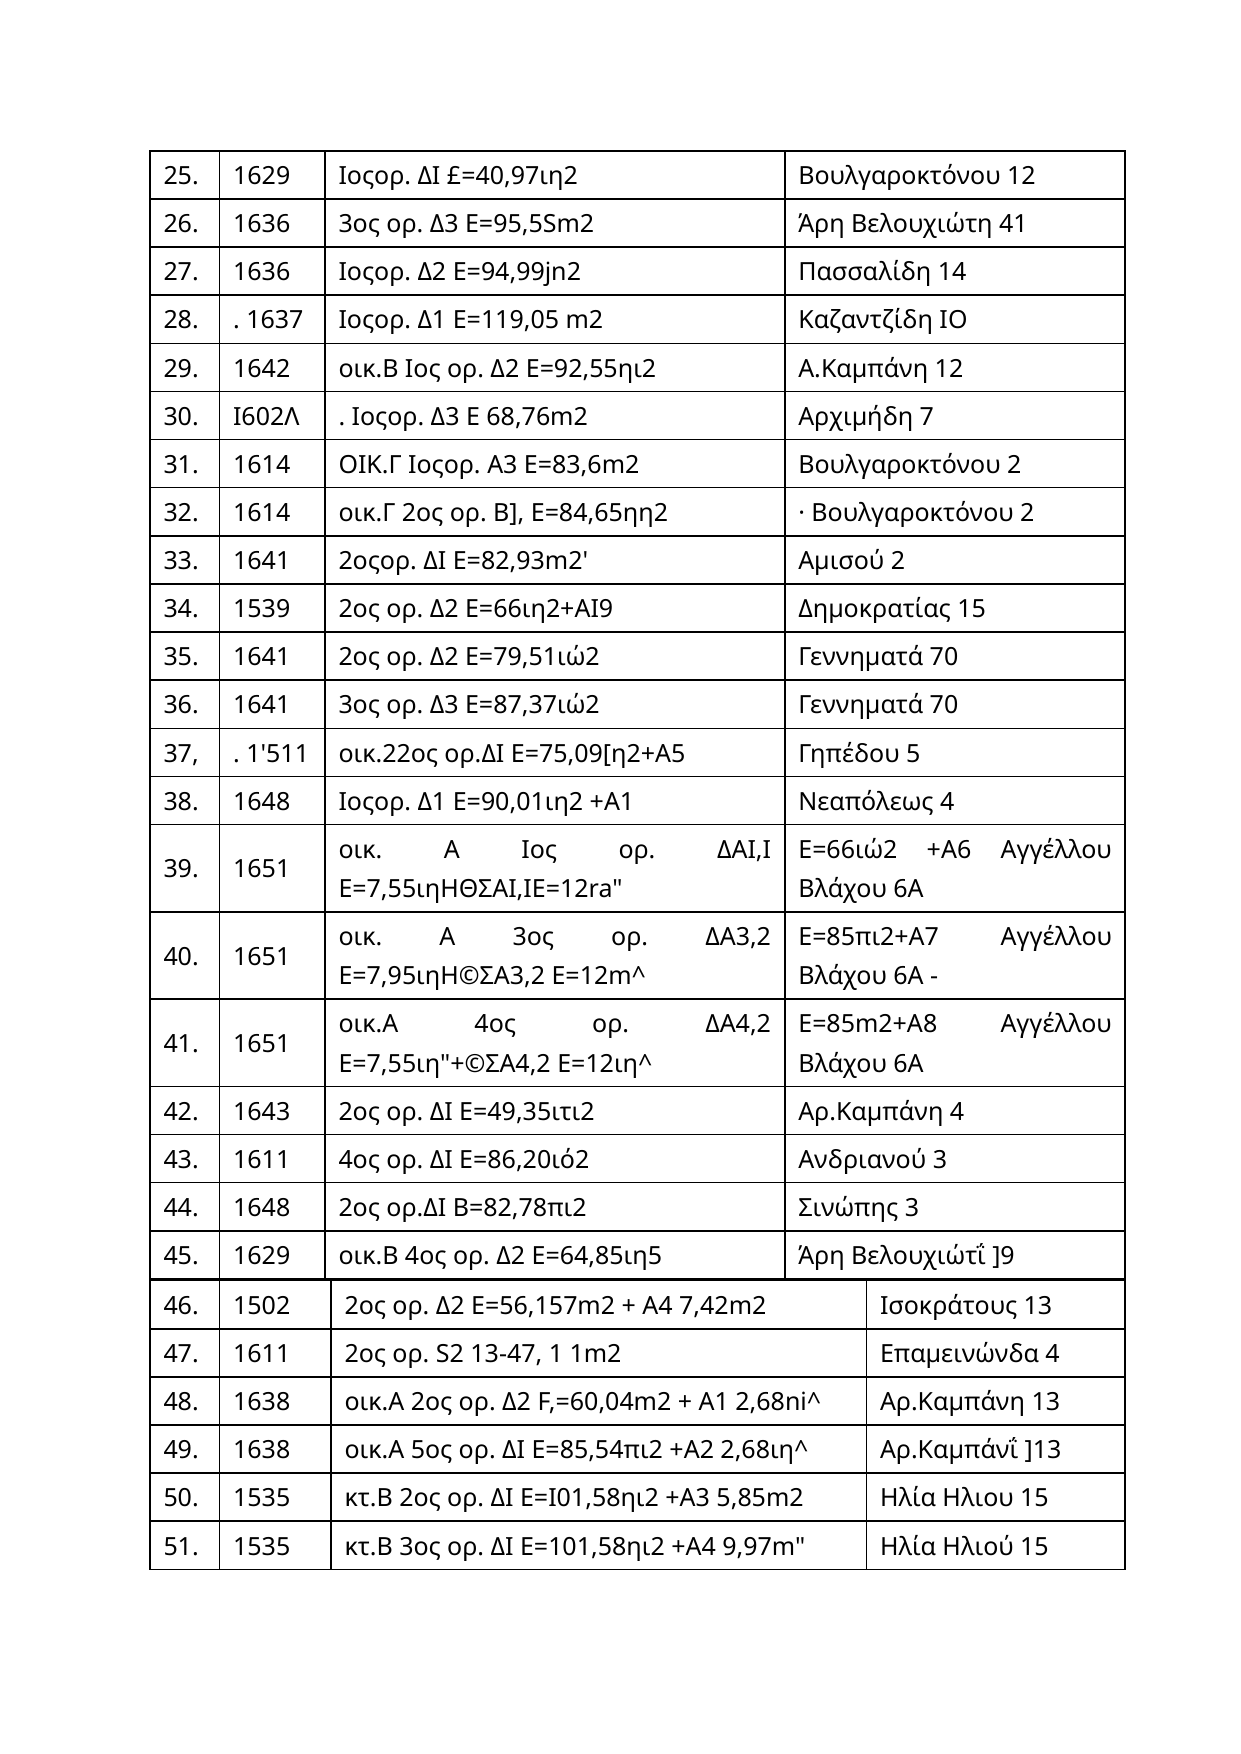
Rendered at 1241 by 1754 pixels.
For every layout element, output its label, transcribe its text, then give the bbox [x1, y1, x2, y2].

table_cell 44. [151, 1183, 219, 1230]
table_cell 1641 [220, 633, 324, 679]
table_cell 32. [151, 488, 219, 535]
table_cell 34. [151, 585, 219, 631]
table_cell Γεννηματά 70 [786, 681, 1124, 727]
table_cell οικ.22ος ορ.ΔΙ Ε=75,09[η2+Α5 [326, 729, 784, 776]
table_cell 1611 [220, 1135, 324, 1182]
table_cell Νεαπόλεως 4 [786, 777, 1124, 824]
table_cell Αρ.Καμπάνη 13 [867, 1378, 1124, 1424]
table_cell 45. [151, 1232, 219, 1278]
table_cell Ηλία Ηλιου 15 [867, 1474, 1124, 1520]
table_cell Ιοςορ. Δ1 Ε=90,01ιη2 +A1 [326, 777, 784, 824]
table_cell 2ος ορ. Δ2 Ε=79,51ιώ2 [326, 633, 784, 679]
table_cell Αρ.Καμπάνη 4 [786, 1087, 1124, 1134]
table_cell 2ος ορ.ΔΙ Β=82,78πι2 [326, 1183, 784, 1230]
table_cell . 1'511 [220, 729, 324, 776]
table_cell 1651 [220, 1000, 324, 1086]
table_cell Βουλγαροκτόνου 2 [786, 440, 1124, 487]
table_cell Άρη Βελουχιώτΐ ]9 [786, 1232, 1124, 1278]
table_cell 1535 [220, 1474, 330, 1520]
table_cell Ανδριανού 3 [786, 1135, 1124, 1182]
table_cell οικ.A 2ος ορ. Δ2 F,=60,04m2 + A1 2,68ni^ [332, 1378, 866, 1424]
table_cell 50. [151, 1474, 219, 1520]
table_cell Ε=66ιώ2 +A6 Αγγέλλου Βλάχου 6A [786, 825, 1124, 911]
table_cell 37, [151, 729, 219, 776]
table_cell 1648 [220, 1183, 324, 1230]
table_cell 3ος ορ. Δ3 E=95,5Sm2 [326, 200, 784, 246]
table_cell Ηλία Ηλιού 15 [867, 1522, 1124, 1568]
table_cell 1629 [220, 1232, 324, 1278]
table_cell E=85m2+A8 Αγγέλλου Βλάχου 6A [786, 1000, 1124, 1086]
table_cell 4ος ορ. ΔΙ Ε=86,20ιό2 [326, 1135, 784, 1182]
table_cell 29. [151, 344, 219, 391]
table_cell 51. [151, 1522, 219, 1568]
table_cell 1641 [220, 537, 324, 583]
table_cell Ιοςορ. ΔΙ £=40,97ιη2 [326, 152, 784, 198]
table_cell 2ος ορ. ΔΙ Ε=49,35ιτι2 [326, 1087, 784, 1134]
table_cell 2ος ορ. S2 13-47, 1 1m2 [332, 1330, 866, 1376]
table_cell Α.Καμπάνη 12 [786, 344, 1124, 391]
table_cell Δημοκρατίας 15 [786, 585, 1124, 631]
table_cell οικ.Β Ιος ορ. Δ2 Ε=92,55ηι2 [326, 344, 784, 391]
table_cell 42. [151, 1087, 219, 1134]
table_cell ΟΙΚ.Γ Ιοςορ. A3 E=83,6m2 [326, 440, 784, 487]
table_cell 40. [151, 913, 219, 998]
table_cell 1638 [220, 1378, 330, 1424]
table_cell κτ.Β 3ος ορ. ΔΙ Ε=101,58ηι2 +A4 9,97m" [332, 1522, 866, 1568]
table_cell 49. [151, 1426, 219, 1472]
table_header 1502 [220, 1281, 330, 1328]
table_cell 1611 [220, 1330, 330, 1376]
table_cell 1643 [220, 1087, 324, 1134]
table_cell 1535 [220, 1522, 330, 1568]
table_header Ισοκράτους 13 [867, 1281, 1124, 1328]
table_cell 2οςορ. ΔΙ E=82,93m2' [326, 537, 784, 583]
table_cell 26. [151, 200, 219, 246]
table_cell 3ος ορ. Δ3 Ε=87,37ιώ2 [326, 681, 784, 727]
table_cell 1636 [220, 200, 324, 246]
table_cell 1614 [220, 440, 324, 487]
table_cell 1629 [220, 152, 324, 198]
table_cell Γηπέδου 5 [786, 729, 1124, 776]
table_cell Βουλγαροκτόνου 12 [786, 152, 1124, 198]
table_cell Άρη Βελουχιώτη 41 [786, 200, 1124, 246]
table_cell οικ.Β 4ος ορ. Δ2 Ε=64,85ιη5 [326, 1232, 784, 1278]
table_cell 28. [151, 296, 219, 342]
table_cell οικ.Α 5ος ορ. ΔΙ Ε=85,54πι2 +A2 2,68ιη^ [332, 1426, 866, 1472]
table_cell Αμισού 2 [786, 537, 1124, 583]
table_cell οικ. A Ιος ορ. ΔΑΙ,Ι Ε=7,55ιηΗΘΣΑΙ,ΙE=12ra" [326, 825, 784, 911]
table_cell Ε=85πι2+Α7 Αγγέλλου Βλάχου 6A - [786, 913, 1124, 998]
table_cell οικ.Α 4ος ορ. ΔΑ4,2 Ε=7,55ιη"+©ΣΑ4,2 Ε=12ιη^ [326, 1000, 784, 1086]
table_cell Επαμεινώνδα 4 [867, 1330, 1124, 1376]
table_cell 1651 [220, 825, 324, 911]
table_cell 48. [151, 1378, 219, 1424]
table_header 46. [151, 1281, 219, 1328]
table_cell Γεννηματά 70 [786, 633, 1124, 679]
table_cell 1539 [220, 585, 324, 631]
table_header 2ος ορ. Δ2 E=56,157m2 + A4 7,42m2 [332, 1281, 866, 1328]
table_cell 2ος ορ. Δ2 Ε=66ιη2+ΑΙ9 [326, 585, 784, 631]
table_cell 43. [151, 1135, 219, 1182]
table_cell 27. [151, 248, 219, 294]
table_cell οικ. A 3ος ορ. ΔΑ3,2 Ε=7,95ιηΗ©ΣΑ3,2 E=12m^ [326, 913, 784, 998]
table_cell 36. [151, 681, 219, 727]
table_cell 38. [151, 777, 219, 824]
table_cell 35. [151, 633, 219, 679]
table_cell 47. [151, 1330, 219, 1376]
table_cell 1638 [220, 1426, 330, 1472]
table_cell 1651 [220, 913, 324, 998]
table_cell . 1637 [220, 296, 324, 342]
table_cell 39. [151, 825, 219, 911]
table_cell Πασσαλίδη 14 [786, 248, 1124, 294]
table_cell 1641 [220, 681, 324, 727]
table_cell 33. [151, 537, 219, 583]
table_cell 30. [151, 392, 219, 439]
table_cell κτ.Β 2ος ορ. ΔΙ Ε=Ι01,58ηι2 +A3 5,85m2 [332, 1474, 866, 1520]
table_cell 25. [151, 152, 219, 198]
table_cell 1648 [220, 777, 324, 824]
table_cell οικ.Γ 2ος ορ. Β], Ε=84,65ηη2 [326, 488, 784, 535]
table_cell Σινώπης 3 [786, 1183, 1124, 1230]
table_cell 41. [151, 1000, 219, 1086]
table_cell Αρ.Καμπάνΐ ]13 [867, 1426, 1124, 1472]
table_cell Ι602Λ [220, 392, 324, 439]
table_cell Καζαντζίδη ΙΟ [786, 296, 1124, 342]
table_cell Ιοςορ. Δ1 Ε=119,05 m2 [326, 296, 784, 342]
table_cell Ιοςορ. Δ2 E=94,99jn2 [326, 248, 784, 294]
table_cell 1642 [220, 344, 324, 391]
table_cell Αρχιμήδη 7 [786, 392, 1124, 439]
table_cell · Βουλγαροκτόνου 2 [786, 488, 1124, 535]
table_cell 1614 [220, 488, 324, 535]
table_cell 31. [151, 440, 219, 487]
table_cell 1636 [220, 248, 324, 294]
table_cell . Ιοςορ. Δ3 E 68,76m2 [326, 392, 784, 439]
